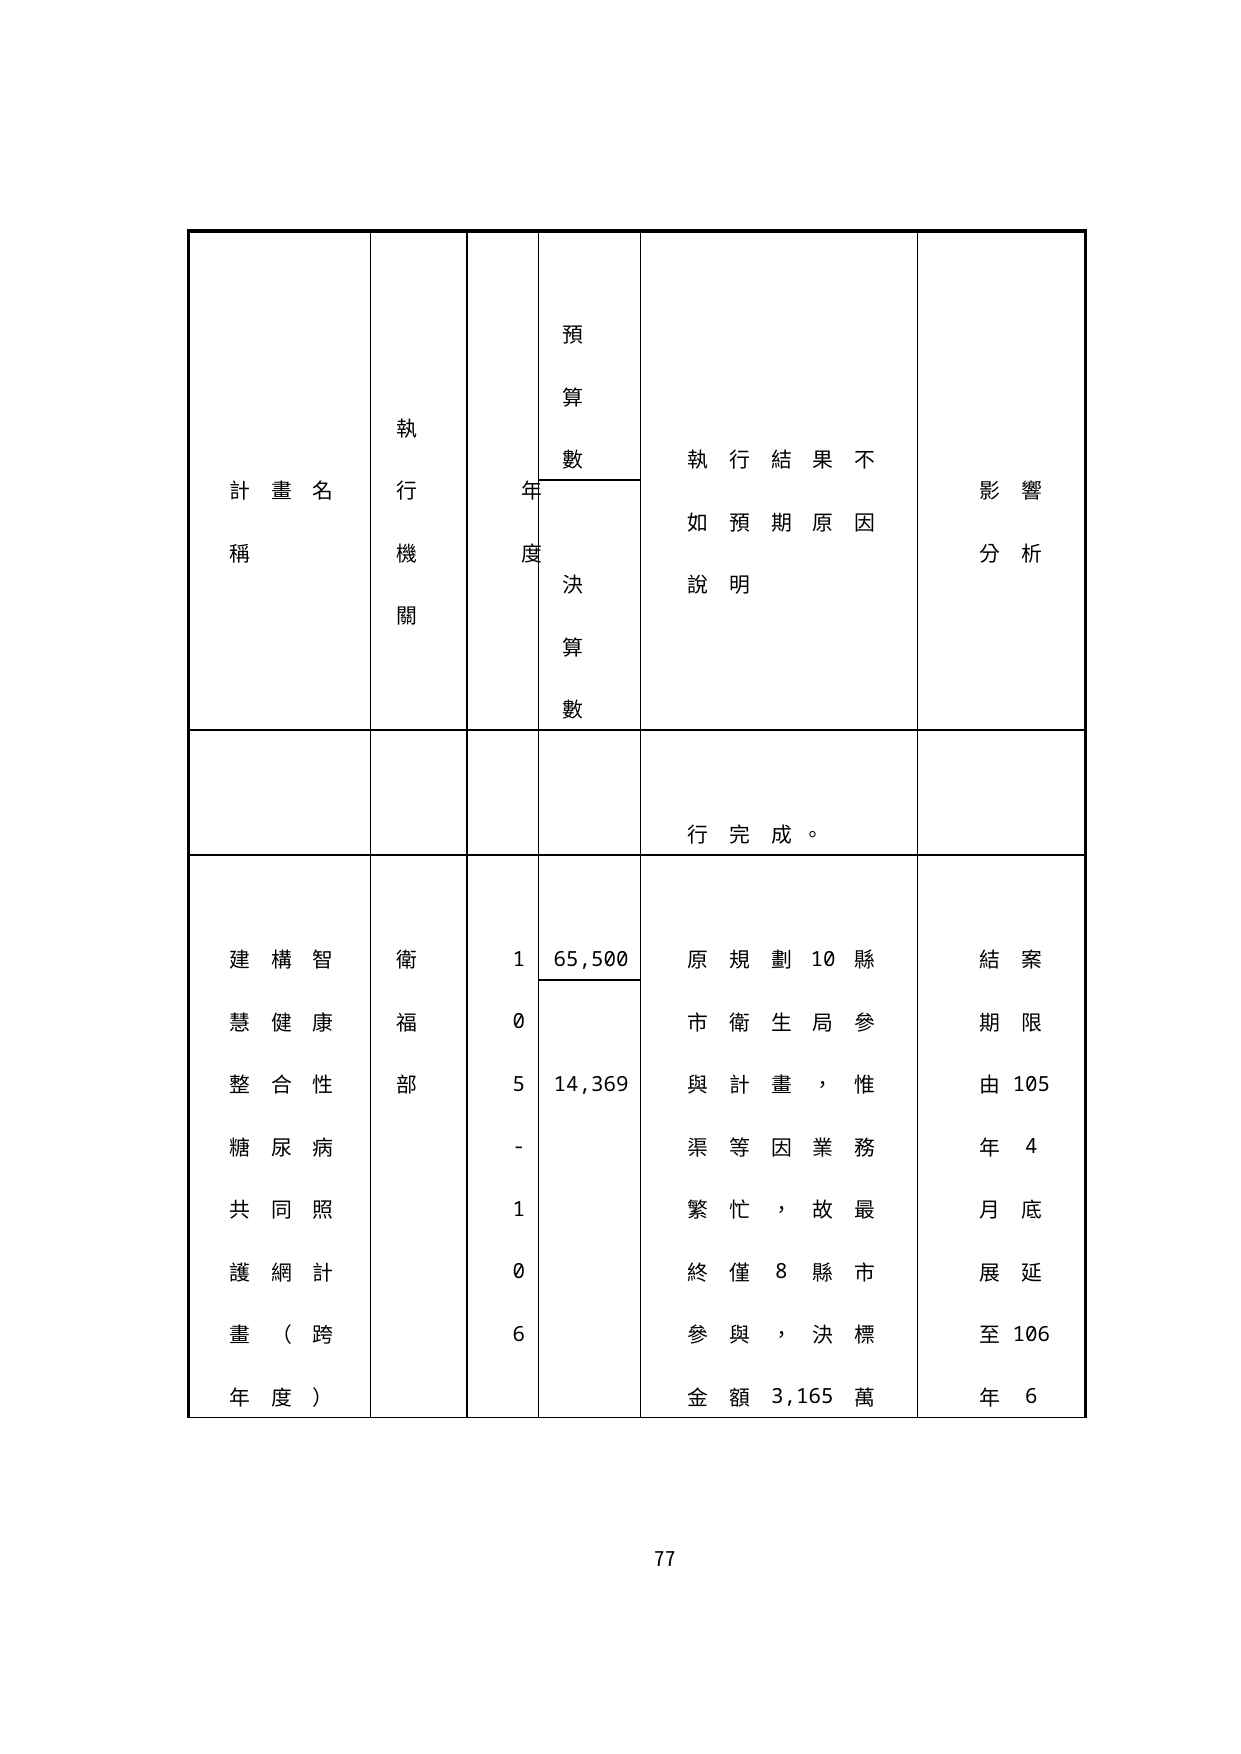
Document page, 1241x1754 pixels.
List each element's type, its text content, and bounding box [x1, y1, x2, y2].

table_header 計畫名稱 [190, 233, 370, 729]
table_cell 建構智慧健康整合性糖尿病共同照護網計畫（跨年度） [190, 856, 370, 1417]
table_cell 65,500 [539, 856, 640, 979]
table_header 年度 [468, 233, 538, 729]
table_cell 結案期限由105年4月底展延至106年6 [918, 856, 1084, 1417]
table_cell 衛福部 [371, 856, 466, 1417]
table_cell [190, 731, 370, 854]
table_cell 行完成。 [641, 731, 917, 854]
table_header 影響分析 [918, 233, 1084, 729]
table_header 執行機關 [371, 233, 466, 729]
table_cell [371, 731, 466, 854]
table_cell 決算數 [539, 481, 640, 729]
table_cell [468, 731, 538, 854]
table_cell 原規劃10縣市衛生局參與計畫，惟渠等因業務繁忙，故最終僅8縣市參與，決標金額3,165萬 [641, 856, 917, 1417]
table_cell [918, 731, 1084, 854]
table_cell [539, 731, 640, 854]
table_cell 14,369 [539, 981, 640, 1417]
table_cell 105-106 [468, 856, 538, 1417]
table_header 預算數 [539, 233, 640, 479]
table_header 執行結果不如預期原因說明 [641, 233, 917, 729]
